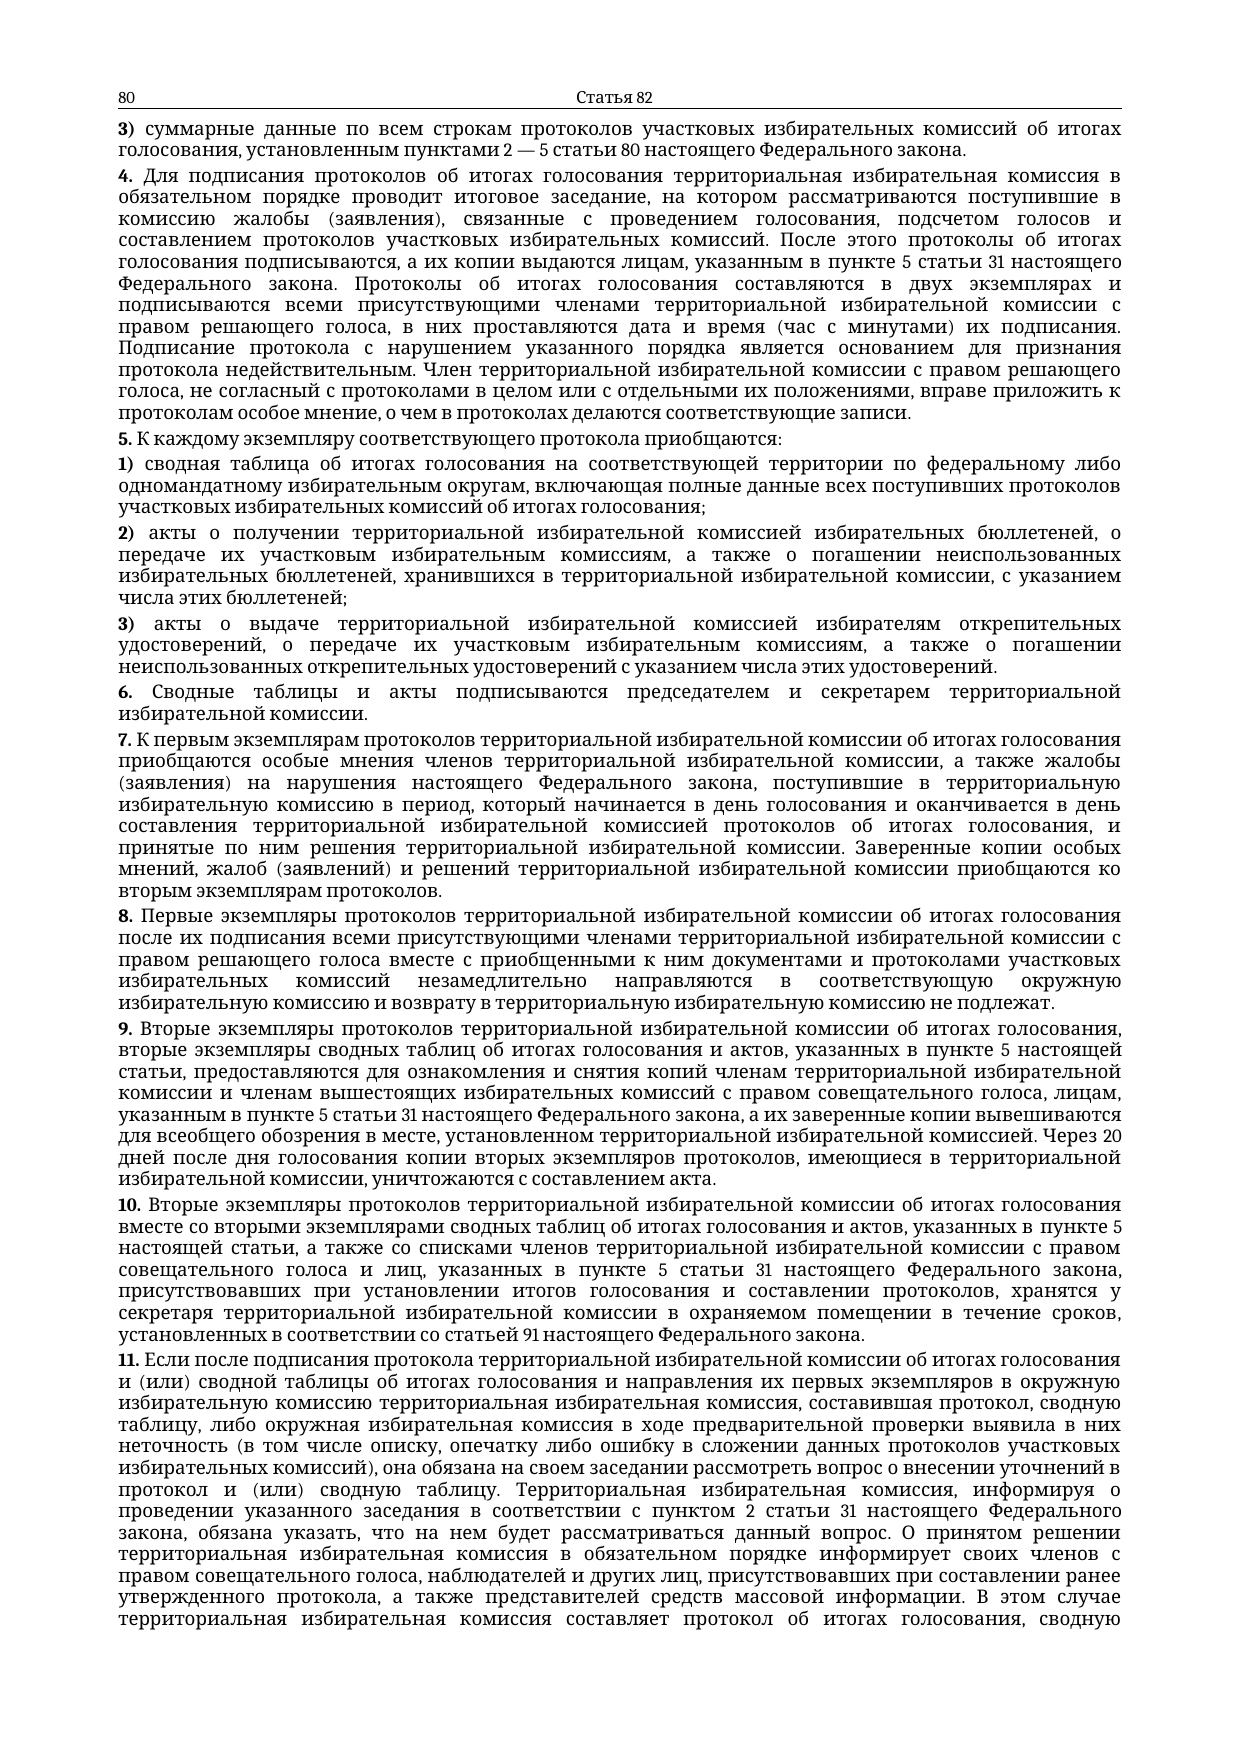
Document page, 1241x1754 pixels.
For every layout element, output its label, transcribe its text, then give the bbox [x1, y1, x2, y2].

text 10. Вторые экземпляры протоколов территориальной избирательной комиссии об итогах голосования вместе со вторыми экземплярами сводных таблиц об итогах голосования и актов, указанных в пункте 5 настоящей статьи, а также со списками членов территориальной избирательной комиссии с правом совещательного голоса и лиц, указанных в пункте 5 статьи 31 настоящего Федерального закона, присутствовавших при установлении итогов голосования и составлении протоколов, хранятся у секретаря территориальной избирательной комиссии в охраняемом помещении в течение сроков, установленных в соответствии со статьей 91 настоящего Федерального закона. [118, 1195, 1122, 1346]
text 1) сводная таблица об итогах голосования на соответствующей территории по федеральному либо одномандатному избирательным округам, включающая полные данные всех поступивших протоколов участковых избирательных комиссий об итогах голосования; [118, 454, 1122, 519]
text 11. Если после подписания протокола территориальной избирательной комиссии об итогах голосования и (или) сводной таблицы об итогах голосования и направления их первых экземпляров в окружную избирательную комиссию территориальная избирательная комиссия, составившая протокол, сводную таблицу, либо окружная избирательная комиссия в ходе предварительной проверки выявила в них неточность (в том числе описку, опечатку либо ошибку в сложении данных протоколов участковых избирательных комиссий), она обязана на своем заседании рассмотреть вопрос о внесении уточнений в протокол и (или) сводную таблицу. Территориальная избирательная комиссия, информируя о проведении указанного заседания в соответствии с пунктом 2 статьи 31 настоящего Федерального закона, обязана указать, что на нем будет рассматриваться данный вопрос. О принятом решении территориальная избирательная комиссия в обязательном порядке информирует своих членов с правом совещательного голоса, наблюдателей и других лиц, присутствовавших при составлении ранее утвержденного протокола, а также представителей средств массовой информации. В этом случае территориальная избирательная комиссия составляет протокол об итогах голосования, сводную [118, 1350, 1122, 1630]
text 7. К первым экземплярам протоколов территориальной избирательной комиссии об итогах голосования приобщаются особые мнения членов территориальной избирательной комиссии, а также жалобы (заявления) на нарушения настоящего Федерального закона, поступившие в территориальную избирательную комиссию в период, который начинается в день голосования и оканчивается в день составления территориальной избирательной комиссией протоколов об итогах голосования, и принятые по ним решения территориальной избирательной комиссии. Заверенные копии особых мнений, жалоб (заявлений) и решений территориальной избирательной комиссии приобщаются ко вторым экземплярам протоколов. [118, 729, 1122, 902]
text 3) акты о выдаче территориальной избирательной комиссией избирателям открепительных удостоверений, о передаче их участковым избирательным комиссиям, а также о погашении неиспользованных открепительных удостоверений с указанием числа этих удостоверений. [118, 613, 1122, 678]
text 4. Для подписания протоколов об итогах голосования территориальная избирательная комиссия в обязательном порядке проводит итоговое заседание, на котором рассматриваются поступившие в комиссию жалобы (заявления), связанные с проведением голосования, подсчетом голосов и составлением протоколов участковых избирательных комиссий. После этого протоколы об итогах голосования подписываются, а их копии выдаются лицам, указанным в пункте 5 статьи 31 настоящего Федерального закона. Протоколы об итогах голосования составляются в двух экземплярах и подписываются всеми присутствующими членами территориальной избирательной комиссии с правом решающего голоса, в них проставляются дата и время (час с минутами) их подписания. Подписание протокола с нарушением указанного порядка является основанием для признания протокола недействительным. Член территориальной избирательной комиссии с правом решающего голоса, не согласный с протоколами в целом или с отдельными их положениями, вправе приложить к протоколам особое мнение, о чем в протоколах делаются соответствующие записи. [118, 165, 1122, 424]
text 5. К каждому экземпляру соответствующего протокола приобщаются: [118, 428, 1122, 450]
text 9. Вторые экземпляры протоколов территориальной избирательной комиссии об итогах голосования, вторые экземпляры сводных таблиц об итогах голосования и актов, указанных в пункте 5 настоящей статьи, предоставляются для ознакомления и снятия копий членам территориальной избирательной комиссии и членам вышестоящих избирательных комиссий с правом совещательного голоса, лицам, указанным в пункте 5 статьи 31 настоящего Федерального закона, а их заверенные копии вывешиваются для всеобщего обозрения в месте, установленном территориальной избирательной комиссией. Через 20 дней после дня голосования копии вторых экземпляров протоколов, имеющиеся в территориальной избирательной комиссии, уничтожаются с составлением акта. [118, 1018, 1122, 1191]
text 3) суммарные данные по всем строкам протоколов участковых избирательных комиссий об итогах голосования, установленным пунктами 2 — 5 статьи 80 настоящего Федерального закона. [118, 118, 1122, 161]
text 6. Сводные таблицы и акты подписываются председателем и секретарем территориальной избирательной комиссии. [118, 682, 1122, 725]
text 8. Первые экземпляры протоколов территориальной избирательной комиссии об итогах голосования после их подписания всеми присутствующими членами территориальной избирательной комиссии с правом решающего голоса вместе с приобщенными к ним документами и протоколами участковых избирательных комиссий незамедлительно направляются в соответствующую окружную избирательную комиссию и возврату в территориальную избирательную комиссию не подлежат. [118, 906, 1122, 1014]
text 2) акты о получении территориальной избирательной комиссией избирательных бюллетеней, о передаче их участковым избирательным комиссиям, а также о погашении неиспользованных избирательных бюллетеней, хранившихся в территориальной избирательной комиссии, с указанием числа этих бюллетеней; [118, 523, 1122, 609]
